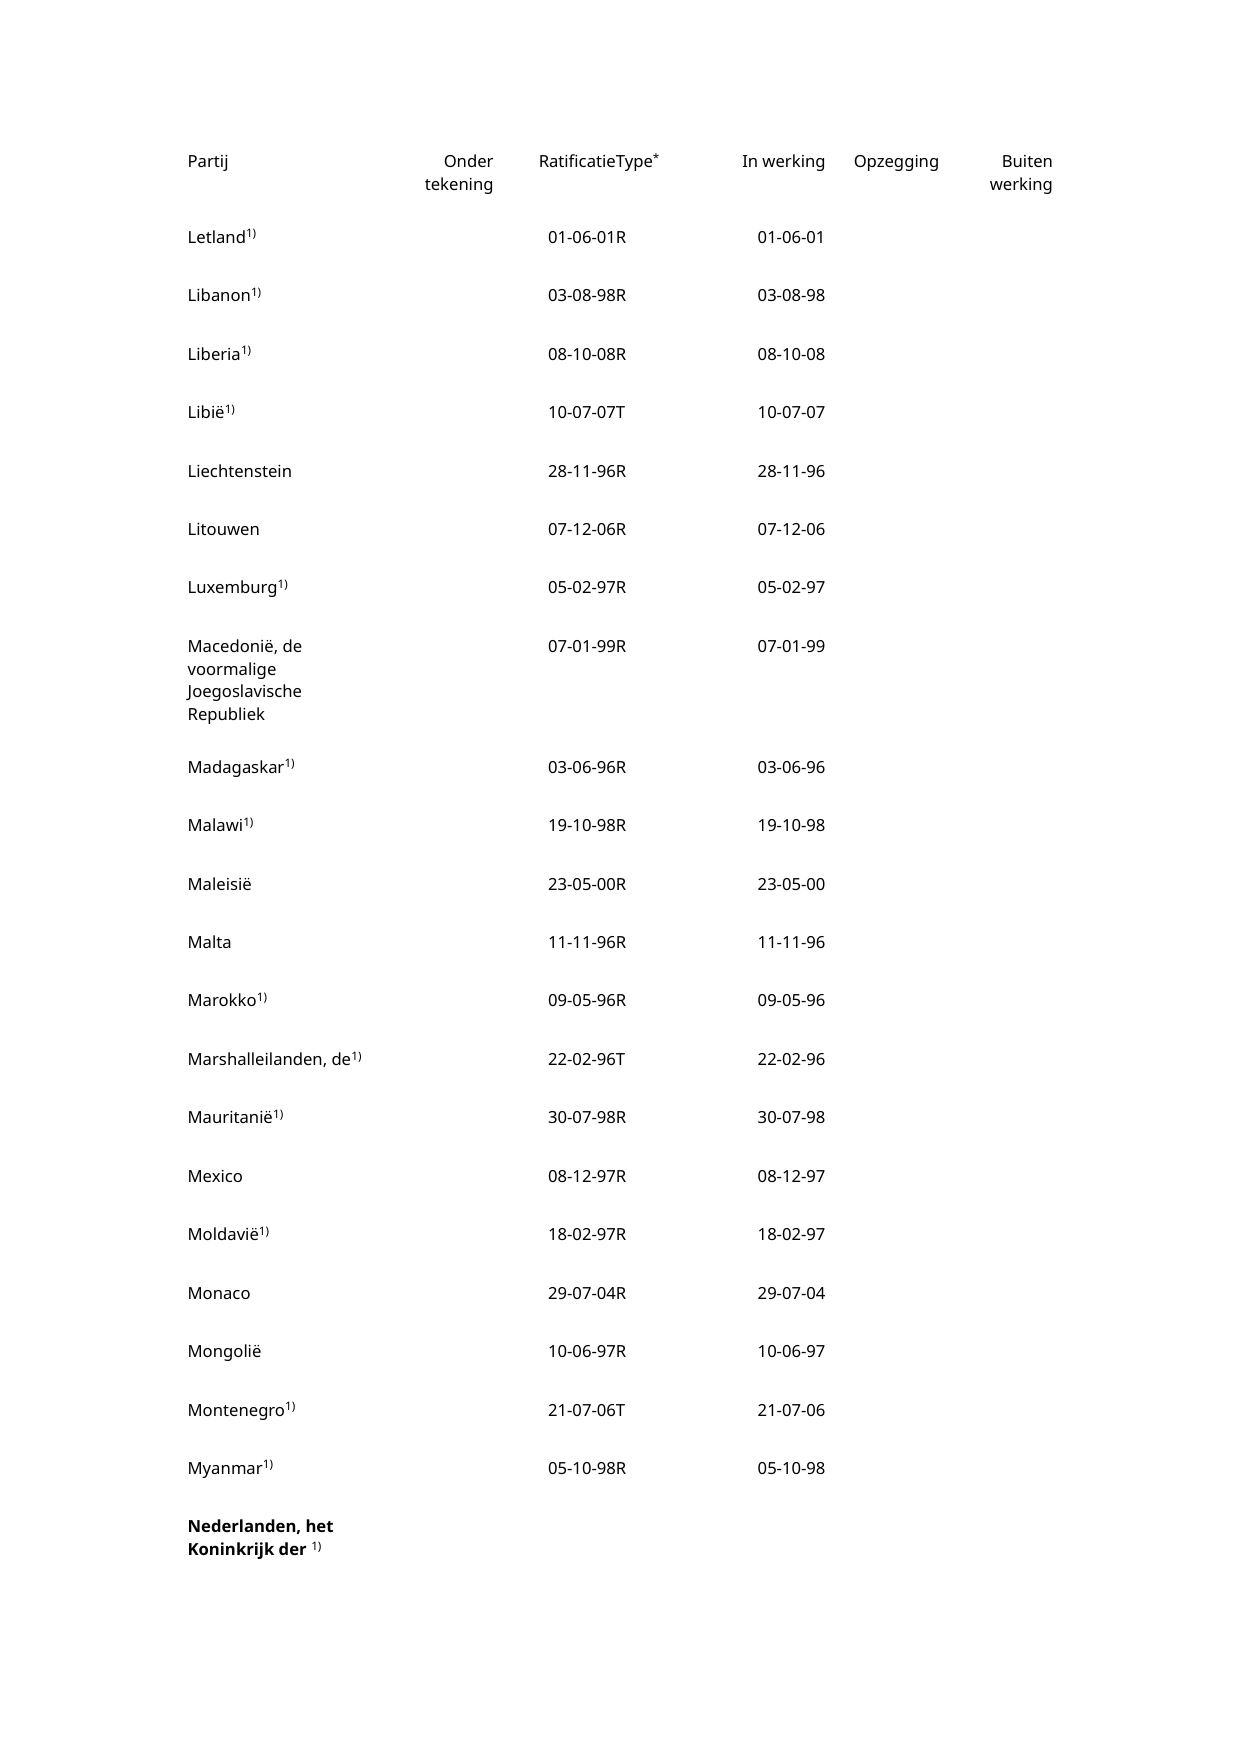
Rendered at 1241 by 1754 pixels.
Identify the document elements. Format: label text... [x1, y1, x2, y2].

table_cell 23-05-00 [493, 872, 616, 931]
table_cell [939, 342, 1053, 401]
table_cell Malta [188, 931, 371, 989]
table_cell 30-07-98 [493, 1106, 616, 1164]
table_cell [371, 342, 493, 401]
table_cell [825, 872, 939, 931]
table_cell R [616, 1457, 703, 1515]
table_cell [371, 989, 493, 1047]
table_cell [703, 1515, 825, 1590]
table_cell 22-02-96 [703, 1048, 825, 1106]
table_cell 08-10-08 [703, 342, 825, 401]
table_cell [939, 1281, 1053, 1340]
table_cell [371, 1223, 493, 1281]
table_cell [825, 1164, 939, 1223]
table_cell 03-06-96 [703, 755, 825, 814]
table_cell Moldavië1) [188, 1223, 371, 1281]
table_cell [825, 518, 939, 576]
table_cell [371, 755, 493, 814]
table_cell 05-10-98 [493, 1457, 616, 1515]
table_cell 10-06-97 [703, 1340, 825, 1398]
table_cell [825, 1106, 939, 1164]
table_cell 11-11-96 [703, 931, 825, 989]
table_cell R [616, 931, 703, 989]
table_cell [825, 931, 939, 989]
table_cell 10-07-07 [493, 401, 616, 459]
table_cell 03-08-98 [493, 284, 616, 342]
table_cell 22-02-96 [493, 1048, 616, 1106]
table_cell T [616, 1048, 703, 1106]
table_cell [616, 1515, 703, 1590]
table_cell Luxemburg1) [188, 576, 371, 634]
table_cell [825, 1398, 939, 1457]
table_cell 07-12-06 [493, 518, 616, 576]
table_header Buiten werking [939, 150, 1053, 225]
table_cell R [616, 755, 703, 814]
table_cell 08-12-97 [493, 1164, 616, 1223]
table_header Ratificatie [493, 150, 616, 225]
table_cell [939, 1048, 1053, 1106]
table_cell T [616, 401, 703, 459]
table_cell [371, 1164, 493, 1223]
table_cell [371, 931, 493, 989]
table_cell 29-07-04 [493, 1281, 616, 1340]
table_cell [939, 635, 1053, 755]
table_cell [371, 1340, 493, 1398]
table_cell [825, 1340, 939, 1398]
table_cell R [616, 1281, 703, 1340]
table_cell 10-07-07 [703, 401, 825, 459]
table_cell Mexico [188, 1164, 371, 1223]
table_header Type* [616, 150, 703, 225]
table_cell [371, 1398, 493, 1457]
table_cell [939, 518, 1053, 576]
table_cell 19-10-98 [703, 814, 825, 872]
table_cell Nederlanden, het Koninkrijk der 1) [188, 1515, 371, 1590]
table_cell 29-07-04 [703, 1281, 825, 1340]
table_cell [371, 284, 493, 342]
table_cell R [616, 635, 703, 755]
table_cell Myanmar1) [188, 1457, 371, 1515]
table_header Partij [188, 150, 371, 225]
table_cell R [616, 576, 703, 634]
table_cell [371, 1106, 493, 1164]
table_cell Monaco [188, 1281, 371, 1340]
table_cell 21-07-06 [493, 1398, 616, 1457]
table_cell 19-10-98 [493, 814, 616, 872]
table_cell 23-05-00 [703, 872, 825, 931]
table_cell R [616, 342, 703, 401]
table_cell [825, 576, 939, 634]
table_cell 11-11-96 [493, 931, 616, 989]
table_cell [939, 872, 1053, 931]
table_cell Liechtenstein [188, 459, 371, 518]
table_cell 28-11-96 [703, 459, 825, 518]
table_cell [939, 401, 1053, 459]
table_cell [939, 1457, 1053, 1515]
table_cell [825, 755, 939, 814]
table_cell 05-02-97 [703, 576, 825, 634]
table_cell Mauritanië1) [188, 1106, 371, 1164]
table_cell [371, 1281, 493, 1340]
table_cell [939, 755, 1053, 814]
table_cell [825, 459, 939, 518]
table_cell [825, 401, 939, 459]
table_cell Madagaskar1) [188, 755, 371, 814]
table_cell 03-08-98 [703, 284, 825, 342]
table_cell 08-10-08 [493, 342, 616, 401]
table_cell R [616, 1164, 703, 1223]
table_cell [371, 1457, 493, 1515]
table_cell R [616, 518, 703, 576]
table_cell [939, 814, 1053, 872]
table_cell [939, 1223, 1053, 1281]
table_cell Libië1) [188, 401, 371, 459]
table_cell [371, 459, 493, 518]
table_cell Liberia1) [188, 342, 371, 401]
table_header Opzegging [825, 150, 939, 225]
table_cell Maleisië [188, 872, 371, 931]
table_cell R [616, 989, 703, 1047]
table_cell R [616, 1223, 703, 1281]
table_cell [825, 1223, 939, 1281]
table_cell 03-06-96 [493, 755, 616, 814]
table_cell R [616, 284, 703, 342]
table_cell 08-12-97 [703, 1164, 825, 1223]
table_cell 05-10-98 [703, 1457, 825, 1515]
table_cell Letland1) [188, 225, 371, 284]
table_cell [825, 1048, 939, 1106]
table_cell 09-05-96 [703, 989, 825, 1047]
table_cell [939, 576, 1053, 634]
table_cell [939, 1164, 1053, 1223]
table_cell [371, 518, 493, 576]
table_cell [825, 1281, 939, 1340]
table_cell [371, 635, 493, 755]
table_cell 30-07-98 [703, 1106, 825, 1164]
table_cell R [616, 1106, 703, 1164]
table_cell 21-07-06 [703, 1398, 825, 1457]
table_cell [939, 989, 1053, 1047]
table_cell R [616, 1340, 703, 1398]
table_cell 01-06-01 [703, 225, 825, 284]
table_cell [371, 1515, 493, 1590]
table_cell 01-06-01 [493, 225, 616, 284]
table_cell [825, 635, 939, 755]
table_cell Litouwen [188, 518, 371, 576]
table_cell [825, 342, 939, 401]
table_cell T [616, 1398, 703, 1457]
table_cell 18-02-97 [703, 1223, 825, 1281]
table_cell [939, 459, 1053, 518]
table_cell 05-02-97 [493, 576, 616, 634]
table_cell [371, 814, 493, 872]
table_cell [493, 1515, 616, 1590]
table_cell 09-05-96 [493, 989, 616, 1047]
table_cell Mongolië [188, 1340, 371, 1398]
table_cell Macedonië, de voormalige Joegoslavische Republiek [188, 635, 371, 755]
table_cell 07-12-06 [703, 518, 825, 576]
table_header In werking [703, 150, 825, 225]
table_cell [371, 872, 493, 931]
table_cell [825, 814, 939, 872]
table_cell [939, 931, 1053, 989]
table_cell Marokko1) [188, 989, 371, 1047]
table_cell [939, 1106, 1053, 1164]
table_header Onder tekening [371, 150, 493, 225]
table_cell [825, 225, 939, 284]
table_cell Libanon1) [188, 284, 371, 342]
table_cell R [616, 225, 703, 284]
table_cell 18-02-97 [493, 1223, 616, 1281]
table_cell R [616, 459, 703, 518]
table_cell [939, 284, 1053, 342]
table_cell 07-01-99 [493, 635, 616, 755]
table_cell Malawi1) [188, 814, 371, 872]
table_cell 10-06-97 [493, 1340, 616, 1398]
table_cell R [616, 872, 703, 931]
table_cell [825, 1515, 939, 1590]
table_cell [939, 225, 1053, 284]
table_cell 28-11-96 [493, 459, 616, 518]
table_cell [371, 401, 493, 459]
table_cell Montenegro1) [188, 1398, 371, 1457]
table_cell R [616, 814, 703, 872]
table_cell Marshalleilanden, de1) [188, 1048, 371, 1106]
table_cell [825, 989, 939, 1047]
table_cell 07-01-99 [703, 635, 825, 755]
table_cell [825, 284, 939, 342]
table_cell [371, 1048, 493, 1106]
table_cell [939, 1515, 1053, 1590]
table_cell [371, 225, 493, 284]
table_cell [939, 1398, 1053, 1457]
table_cell [825, 1457, 939, 1515]
table_cell [371, 576, 493, 634]
table_cell [939, 1340, 1053, 1398]
